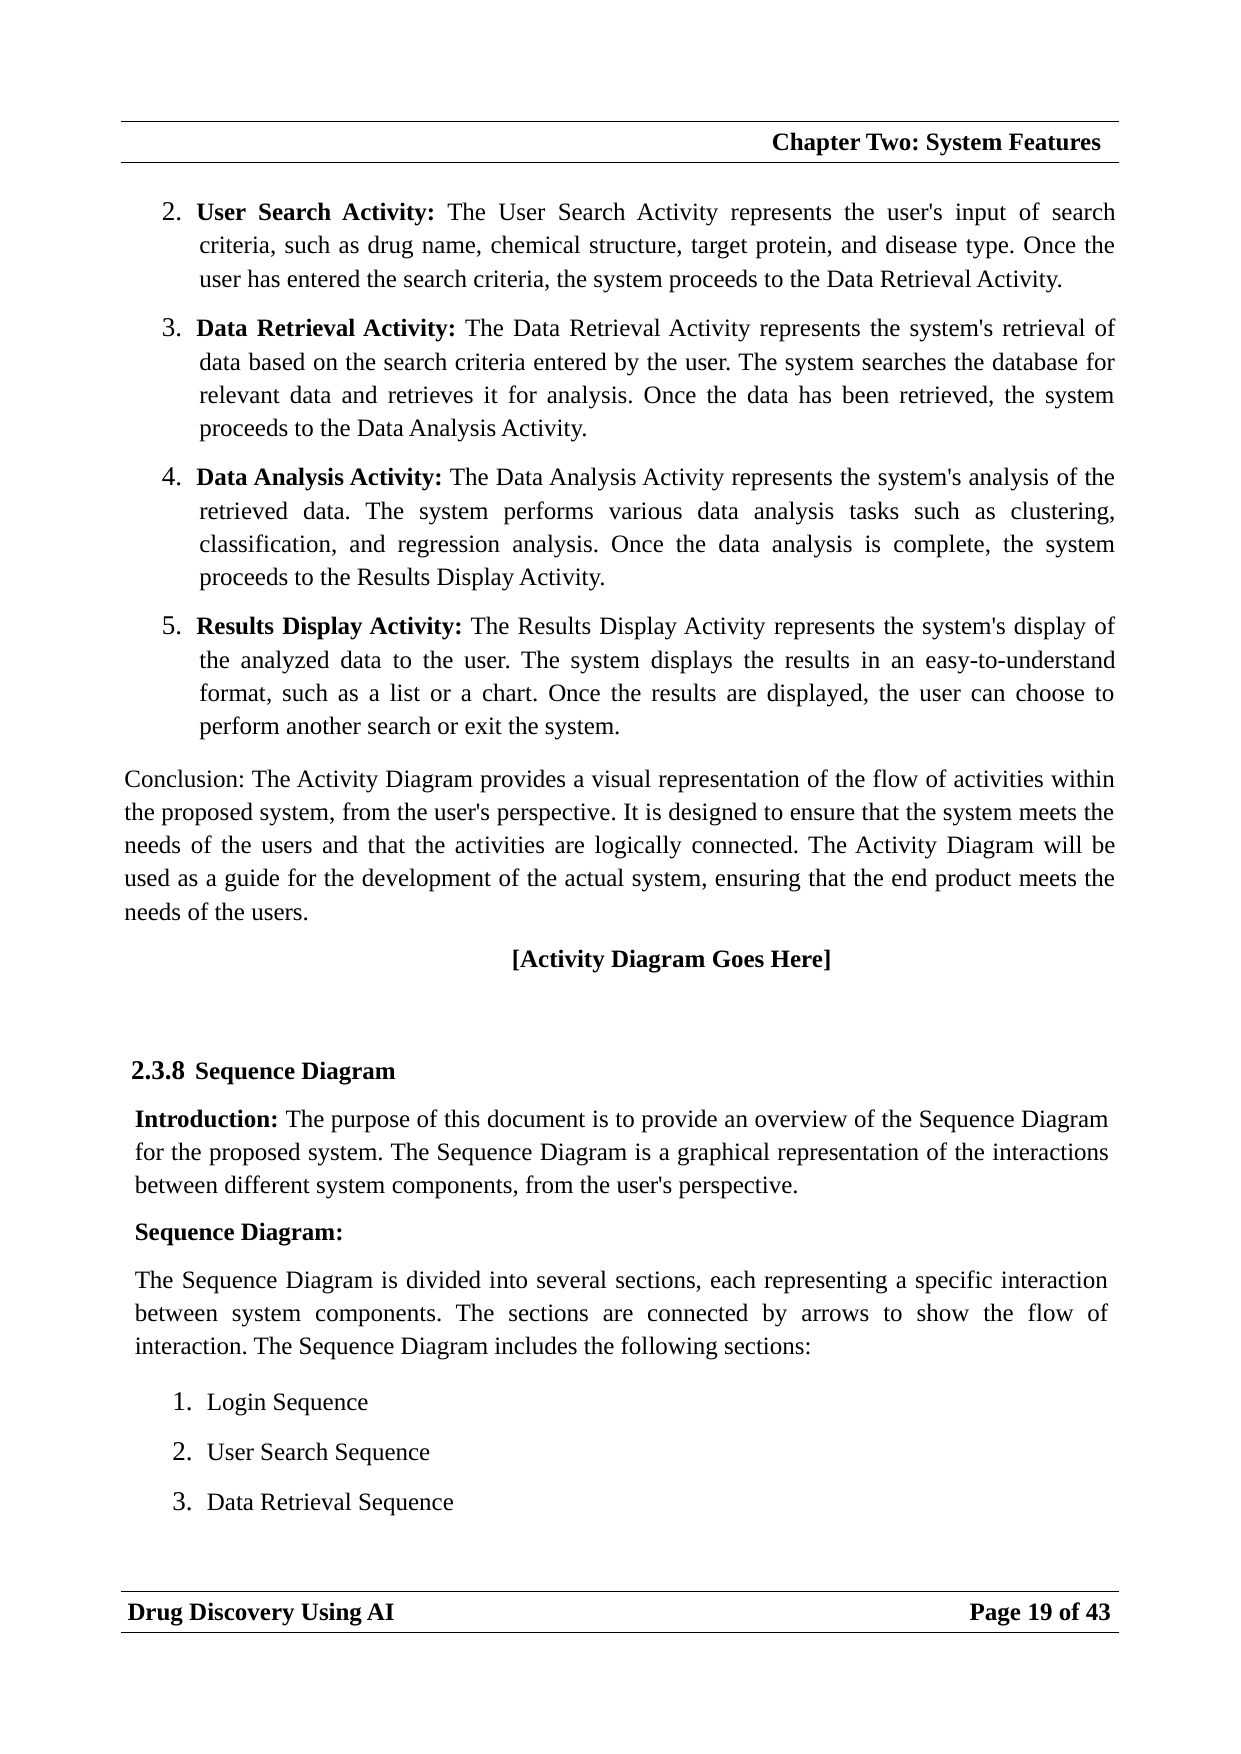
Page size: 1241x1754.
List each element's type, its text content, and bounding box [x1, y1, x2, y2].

text [Activity Diagram Goes Here] [121, 941, 1119, 973]
text Conclusion: The Activity Diagram provides a visual representation of the flow of activities within the proposed system, from the user's perspective. It is designed to ensure that the system meets the needs of the users and that the activities are logically connected. The Activity Diagram will be used as a guide for the development of the actual system, ensuring that the end product meets the needs of the users. [121, 761, 1119, 925]
list Results Display Activity: The Results Display Activity represents the system's display of the analyzed data to the user. The system displays the results in an easy-to-understand format, such as a list or a chart. Once the results are displayed, the user can choose to perform another search or exit the system. [159, 606, 1119, 743]
list Data Retrieval Sequence [169, 1482, 1119, 1516]
list Data Analysis Activity: The Data Analysis Activity represents the system's analysis of the retrieved data. The system performs various data analysis tasks such as clustering, classification, and regression analysis. Once the data analysis is complete, the system proceeds to the Results Display Activity. [159, 457, 1119, 591]
list User Search Activity: The User Search Activity represents the user's input of search criteria, such as drug name, chemical structure, target protein, and disease type. Once the user has entered the search criteria, the system proceeds to the Data Retrieval Activity. [159, 192, 1119, 292]
text The Sequence Diagram is divided into several sections, each representing a specific interaction between system components. The sections are connected by arrows to show the flow of interaction. The Sequence Diagram includes the following sections: [132, 1262, 1113, 1363]
list Data Retrieval Activity: The Data Retrieval Activity represents the system's retrieval of data based on the search criteria entered by the user. The system searches the database for relevant data and retrieves it for analysis. Once the data has been retrieved, the system proceeds to the Data Analysis Activity. [159, 308, 1119, 441]
subtitle Sequence Diagram [121, 1051, 1119, 1088]
list Login Sequence [169, 1382, 1119, 1416]
text Introduction: The purpose of this document is to provide an overview of the Sequence Diagram for the proposed system. The Sequence Diagram is a graphical representation of the interactions between different system components, from the user's perspective. [132, 1101, 1113, 1198]
text Sequence Diagram: [132, 1214, 1113, 1246]
list User Search Sequence [169, 1432, 1119, 1466]
